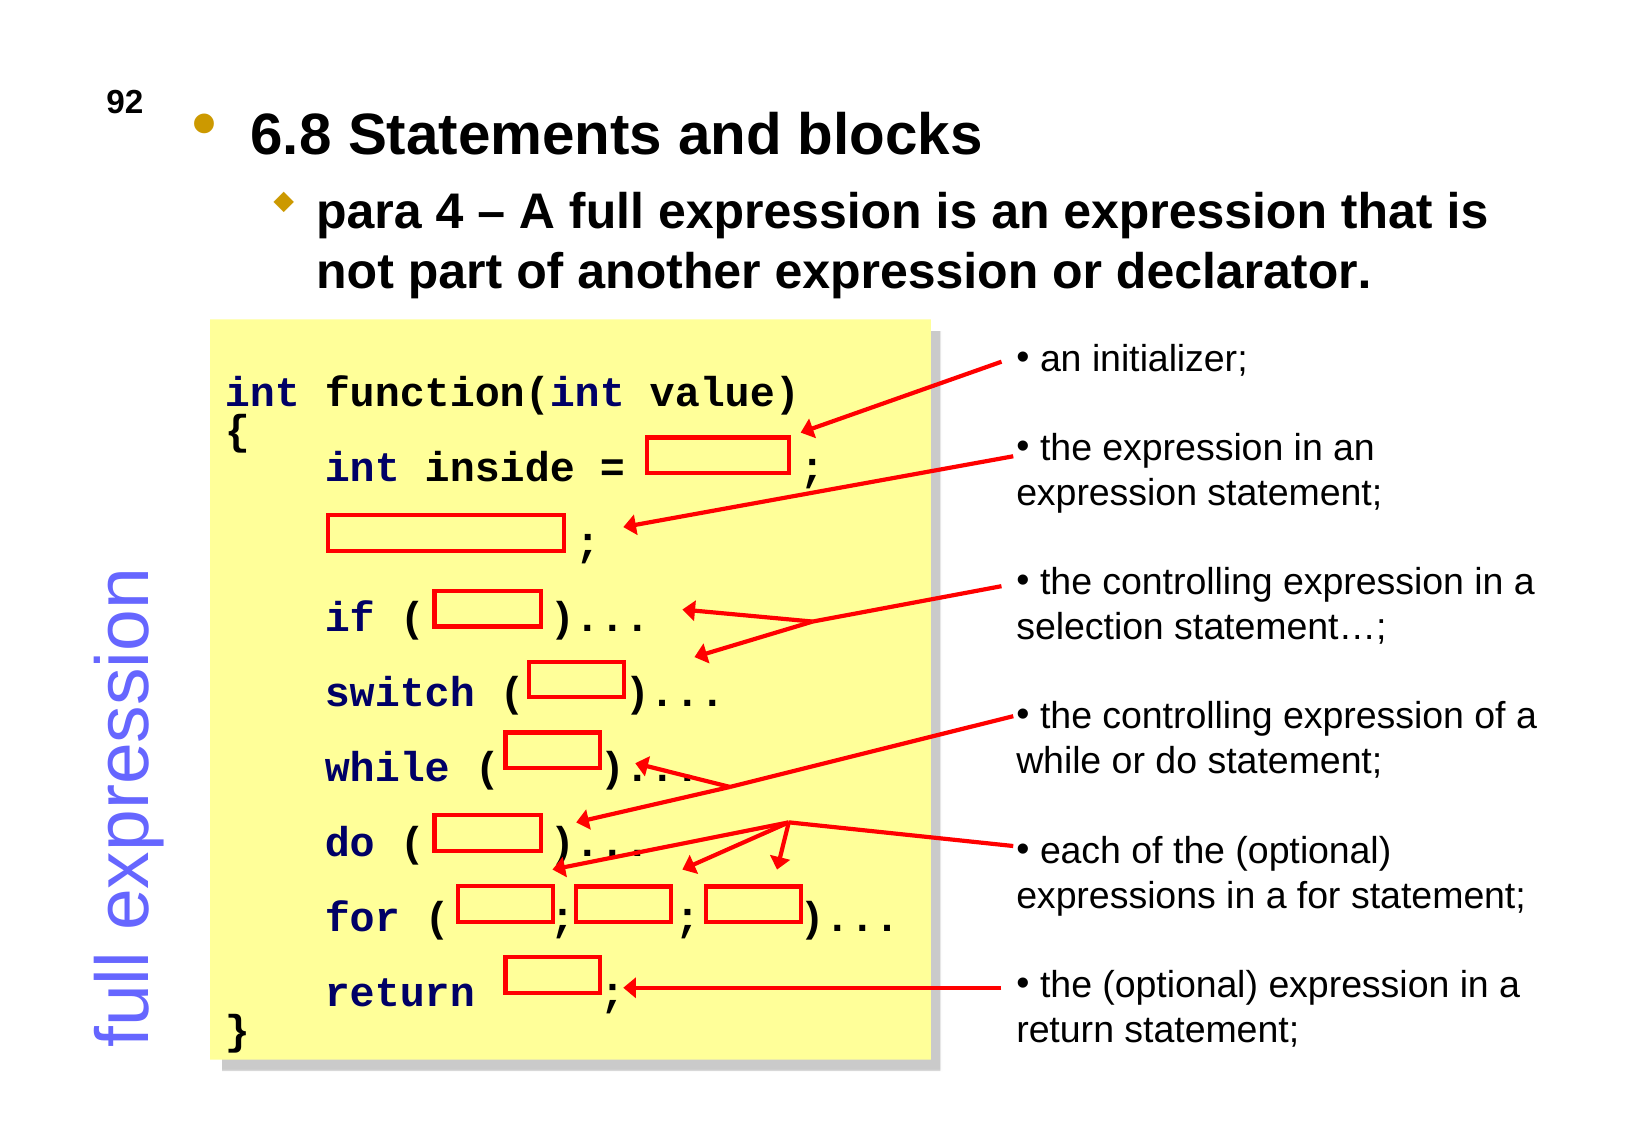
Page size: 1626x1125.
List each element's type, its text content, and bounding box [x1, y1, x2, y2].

list 6.8 Statements and blocks para 4 – A full expression is an expression that is not part of another expression or declarator. [179, 88, 1560, 1089]
title full expression [50, 187, 179, 1063]
text_box int function(int value) { int inside = ; ; if ( )... switch ( )... while ( )... do ( )... for ( ; ; )... return ; } [210, 319, 931, 1060]
text_box an initializer; [1001, 326, 1472, 387]
text_box the controlling expression in a selection statement…; [1001, 549, 1555, 655]
text_box the controlling expression of a while or do statement; [1001, 683, 1555, 790]
text_box each of the (optional) expressions in a for statement; [1001, 817, 1555, 924]
text_box the (optional) expression in a return statement; [1001, 952, 1555, 1058]
text_box the expression in an expression statement; [1001, 415, 1472, 521]
